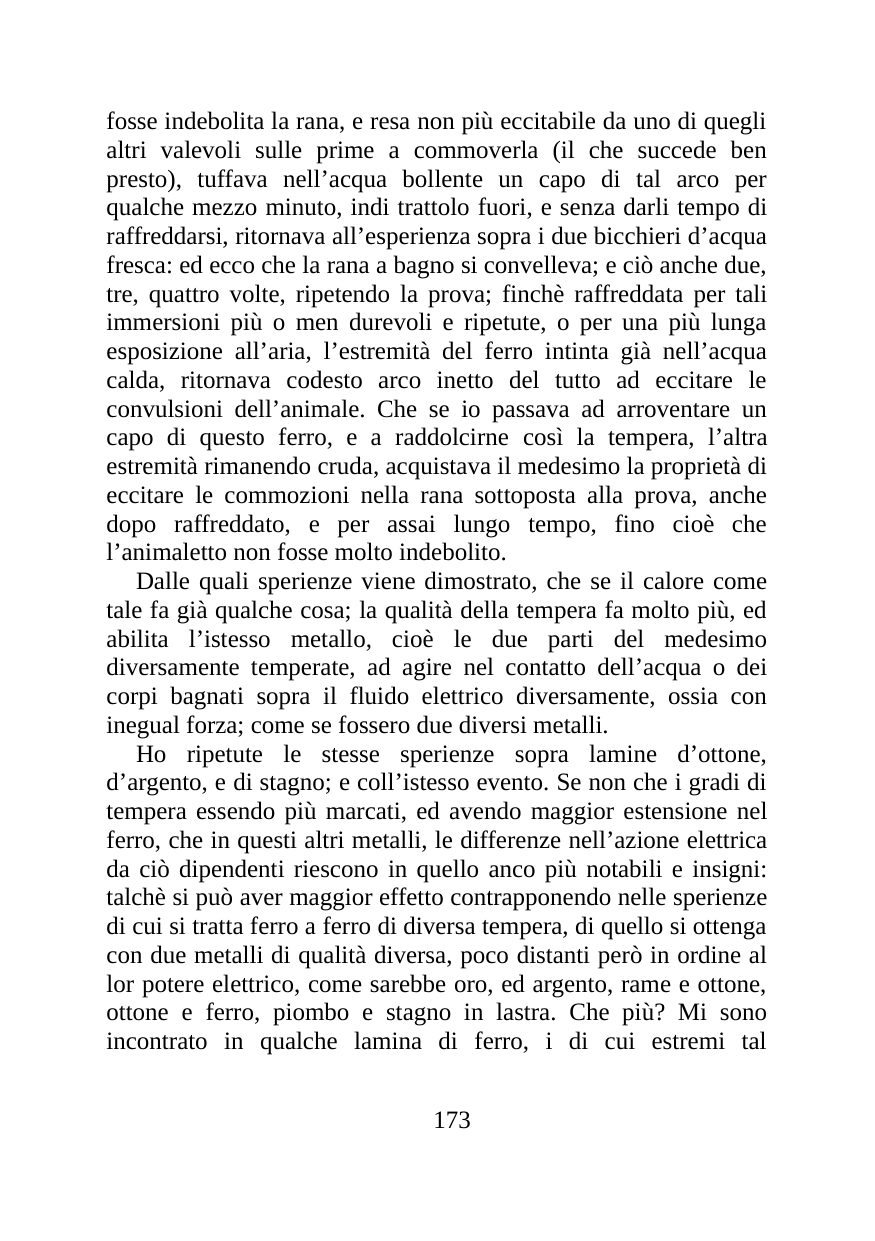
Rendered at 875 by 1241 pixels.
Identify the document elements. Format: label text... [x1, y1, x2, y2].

text Dalle quali sperienze viene dimostrato, che se il calore come tale fa già qualche cosa; la qualità della tempera fa molto più, ed abilita l’istesso metallo, cioè le due parti del medesimo diversamente temperate, ad agire nel contatto dell’acqua o dei corpi bagnati sopra il fluido elettrico diversamente, ossia con inegual forza; come se fossero due diversi metalli. [106, 566, 768, 739]
text fosse indebolita la rana, e resa non più eccitabile da uno di quegli altri valevoli sulle prime a commoverla (il che succede ben presto), tuffava nell’acqua bollente un capo di tal arco per qualche mezzo minuto, indi trattolo fuori, e senza darli tempo di raffreddarsi, ritornava all’esperienza sopra i due bicchieri d’acqua fresca: ed ecco che la rana a bagno si convelleva; e ciò anche due, tre, quattro volte, ripetendo la prova; finchè raffreddata per tali immersioni più o men durevoli e ripetute, o per una più lunga esposizione all’aria, l’estremità del ferro intinta già nell’acqua calda, ritornava codesto arco inetto del tutto ad eccitare le convulsioni dell’animale. Che se io passava ad arroventare un capo di questo ferro, e a raddolcirne così la tempera, l’altra estremità rimanendo cruda, acquistava il medesimo la proprietà di eccitare le commozioni nella rana sottoposta alla prova, anche dopo raffreddato, e per assai lungo tempo, fino cioè che l’animaletto non fosse molto indebolito. [106, 106, 768, 566]
text Ho ripetute le stesse sperienze sopra lamine d’ottone, d’argento, e di stagno; e coll’istesso evento. Se non che i gradi di tempera essendo più marcati, ed avendo maggior estensione nel ferro, che in questi altri metalli, le differenze nell’azione elettrica da ciò dipendenti riescono in quello anco più notabili e insigni: talchè si può aver maggior effetto contrapponendo nelle sperienze di cui si tratta ferro a ferro di diversa tempera, di quello si ottenga con due metalli di qualità diversa, poco distanti però in ordine al lor potere elettrico, come sarebbe oro, ed argento, rame e ottone, ottone e ferro, piombo e stagno in lastra. Che più? Mi sono incontrato in qualche lamina di ferro, i di cui estremi tal [106, 739, 768, 1055]
